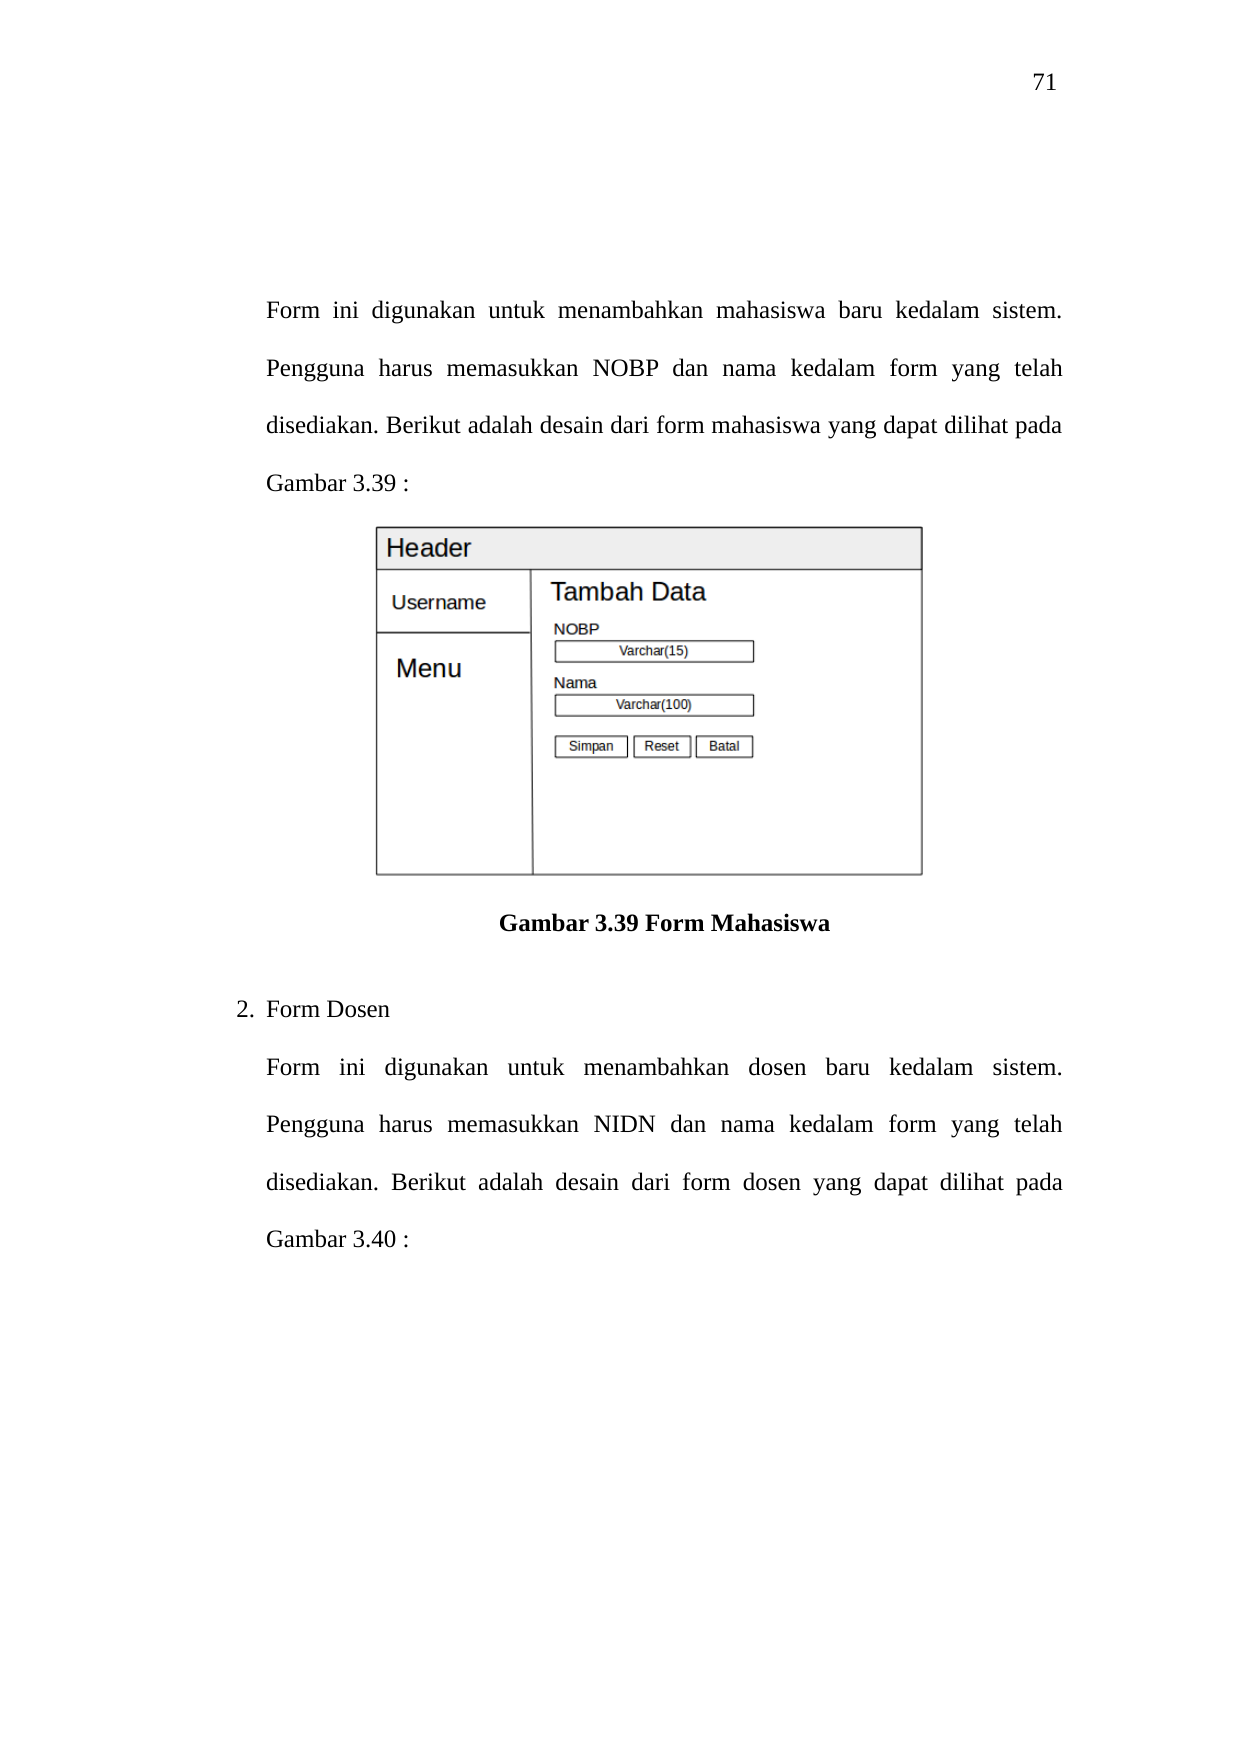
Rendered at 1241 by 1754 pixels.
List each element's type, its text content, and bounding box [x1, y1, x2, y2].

list Gambar 3.39 Form Mahasiswa [236, 880, 1063, 937]
list Form ini digunakan untuk menambahkan dosen baru kedalam sistem. Pengguna harus memasukkan NIDN dan nama kedalam form yang telah disediakan. Berikut adalah desain dari form dosen yang dapat dilihat pada Gambar 3.40 : [236, 1052, 1063, 1253]
list Form ini digunakan untuk menambahkan mahasiswa baru kedalam sistem. Pengguna harus memasukkan NOBP dan nama kedalam form yang telah disediakan. Berikut adalah desain dari form mahasiswa yang dapat dilihat pada Gambar 3.39 : [236, 295, 1063, 497]
list Form Dosen [236, 994, 1063, 1023]
picture [374, 525, 926, 880]
